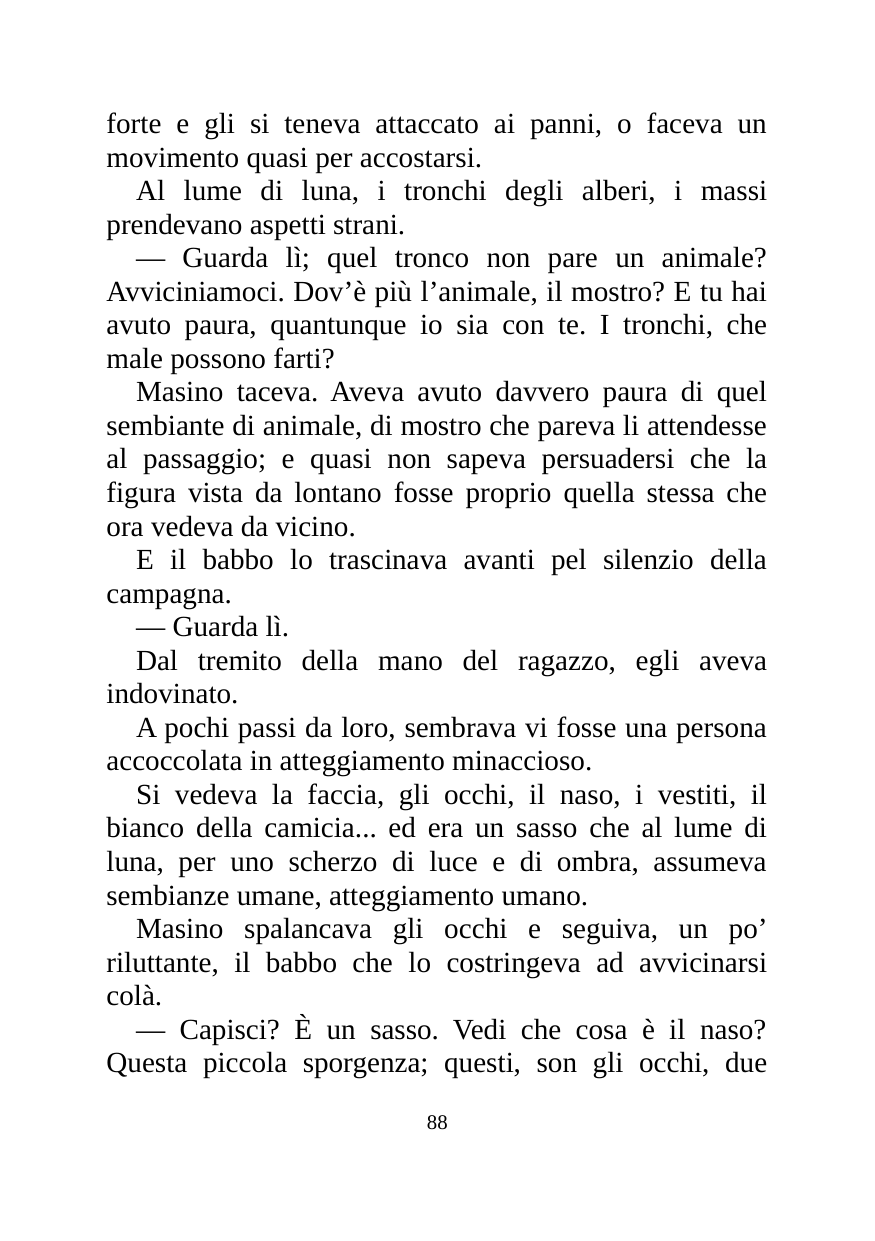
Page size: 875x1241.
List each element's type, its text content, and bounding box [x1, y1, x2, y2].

text Masino spalancava gli occhi e seguiva, un po’ riluttante, il babbo che lo costringeva ad avvicinarsi colà. [106, 911, 768, 1012]
text E il babbo lo trascinava avanti pel silenzio della campagna. [106, 542, 768, 609]
text A pochi passi da loro, sembrava vi fosse una persona accoccolata in atteggiamento minaccioso. [106, 710, 768, 777]
text — Guarda lì. [106, 609, 768, 643]
text — Guarda lì; quel tronco non pare un animale? Avviciniamoci. Dov’è più l’animale, il mostro? E tu hai avuto paura, quantunque io sia con te. I tronchi, che male possono farti? [106, 240, 768, 374]
text Al lume di luna, i tronchi degli alberi, i massi prendevano aspetti strani. [106, 173, 768, 240]
text Si vedeva la faccia, gli occhi, il naso, i vestiti, il bianco della camicia... ed era un sasso che al lume di luna, per uno scherzo di luce e di ombra, assumeva sembianze umane, atteggiamento umano. [106, 777, 768, 911]
text — Capisci? È un sasso. Vedi che cosa è il naso? Questa piccola sporgenza; questi, son gli occhi, due [106, 1012, 768, 1079]
text Dal tremito della mano del ragazzo, egli aveva indovinato. [106, 643, 768, 710]
text forte e gli si teneva attaccato ai panni, o faceva un movimento quasi per accostarsi. [106, 106, 768, 173]
text Masino taceva. Aveva avuto davvero paura di quel sembiante di animale, di mostro che pareva li attendesse al passaggio; e quasi non sapeva persuadersi che la figura vista da lontano fosse proprio quella stessa che ora vedeva da vicino. [106, 374, 768, 542]
